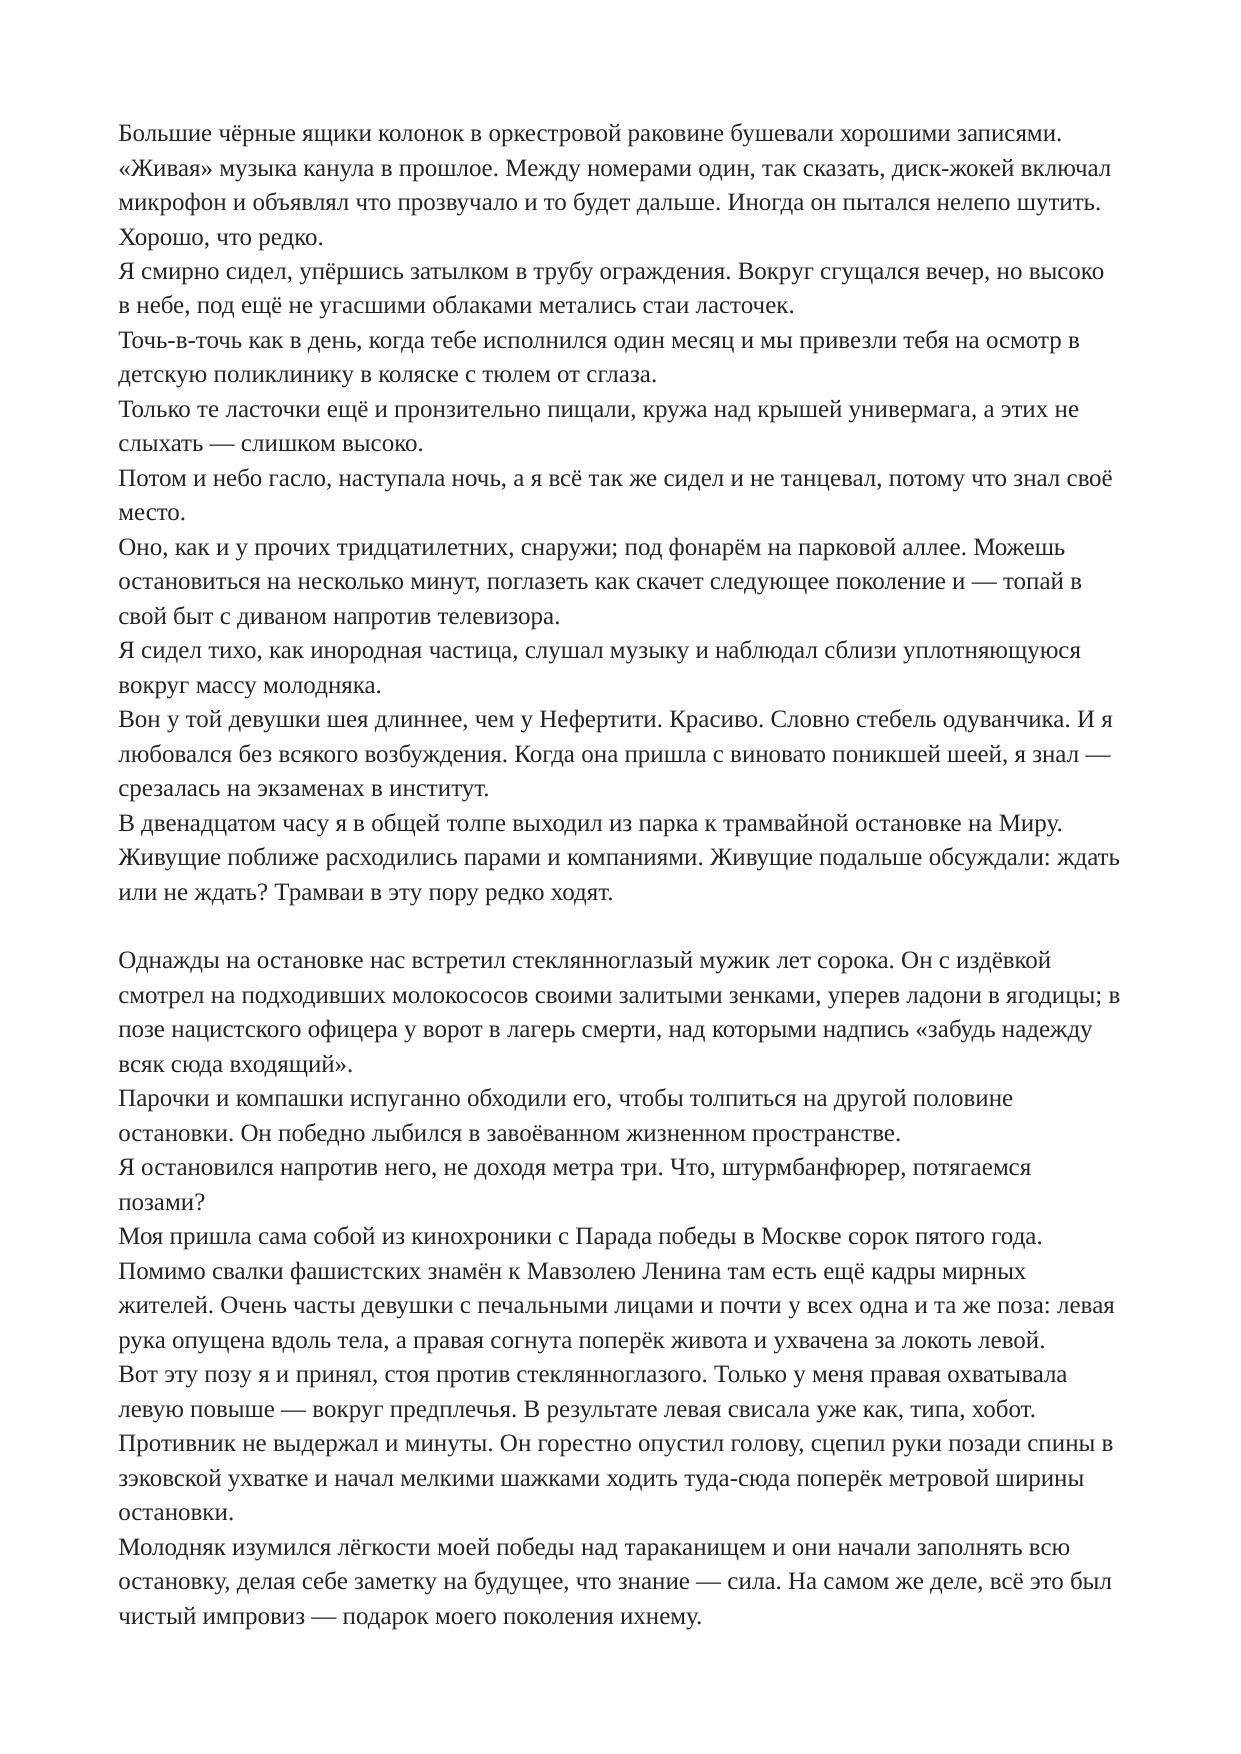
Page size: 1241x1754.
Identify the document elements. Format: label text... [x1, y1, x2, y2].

text В двенадцатом часу я в общей толпе выходил из парка к трамвайной остановке на Миру. Живущие поближе расходились парами и компаниями. Живущие подальше обсуждали: ждать или не ждать? Трамваи в эту пору редко ходят. [118, 808, 1122, 905]
text Оно, как и у прочих тридцатилетних, снаружи; под фонарём на парковой аллее. Можешь остановиться на несколько минут, поглазеть как скачет следующее поколение и — топай в свой быт с диваном напротив телевизора. [118, 532, 1122, 629]
text Потом и небо гасло, наступала ночь, а я всё так же сидел и не танцевал, потому что знал своё место. [118, 463, 1122, 526]
text Моя пришла сама собой из кинохроники с Парада победы в Москве сорок пятого года. Помимо свалки фашистских знамён к Мавзолею Ленина там есть ещё кадры мирных жителей. Очень часты девушки с печальными лицами и почти у всех одна и та же поза: левая рука опущена вдоль тела, а правая согнута поперёк живота и ухвачена за локоть левой. [118, 1221, 1122, 1354]
text Я сидел тихо, как инородная частица, слушал музыку и наблюдал сблизи уплотняющуюся вокруг массу молодняка. [118, 635, 1122, 698]
text Однажды на остановке нас встретил стеклянноглазый мужик лет сорока. Он с издёвкой смотрел на подходивших молокососов своими залитыми зенками, уперев ладони в ягодицы; в позе нацистского офицера у ворот в лагерь смерти, над которыми надпись «забудь надежду всяк сюда входящий». [118, 946, 1122, 1078]
text Я смирно сидел, упёршись затылком в трубу ограждения. Вокруг сгущался вечер, но высоко в небе, под ещё не угасшими облаками метались стаи ласточек. [118, 256, 1122, 319]
text Противник не выдержал и минуты. Он горестно опустил голову, сцепил руки позади спины в зэковской ухватке и начал мелкими шажками ходить туда-сюда поперёк метровой ширины остановки. [118, 1428, 1122, 1526]
text Вот эту позу я и принял, стоя против стеклянноглазого. Только у меня правая охватывала левую повыше — вокруг предплечья. В результате левая свисала уже как, типа, хобот. [118, 1359, 1122, 1423]
text Большие чёрные ящики колонок в оркестровой раковине бушевали хорошими записями. «Живая» музыка канула в прошлое. Между номерами один, так сказать, диск-жокей включал микрофон и объявлял что прозвучало и то будет дальше. Иногда он пытался нелепо шутить. Хорошо, что редко. [118, 118, 1122, 250]
text Вон у той девушки шея длиннее, чем у Нефертити. Красиво. Словно стебель одуванчика. И я любовался без всякого возбуждения. Когда она пришла с виновато поникшей шеей, я знал — срезалась на экзаменах в институт. [118, 704, 1122, 802]
text Парочки и компашки испуганно обходили его, чтобы толпиться на другой половине остановки. Он победно лыбился в завоёванном жизненном пространстве. [118, 1083, 1122, 1147]
text Точь-в-точь как в день, когда тебе исполнился один месяц и мы привезли тебя на осмотр в детскую поликлинику в коляске с тюлем от сглаза. [118, 325, 1122, 388]
text Только те ласточки ещё и пронзительно пищали, кружа над крышей универмага, а этих не слыхать — слишком высоко. [118, 394, 1122, 457]
text Молодняк изумился лёгкости моей победы над тараканищем и они начали заполнять всю остановку, делая себе заметку на будущее, что знание — сила. На самом же деле, всё это был чистый импровиз — подарок моего поколения ихнему. [118, 1532, 1122, 1629]
text Я остановился напротив него, не доходя метра три. Что, штурмбанфюрер, потягаемся позами? [118, 1152, 1122, 1216]
